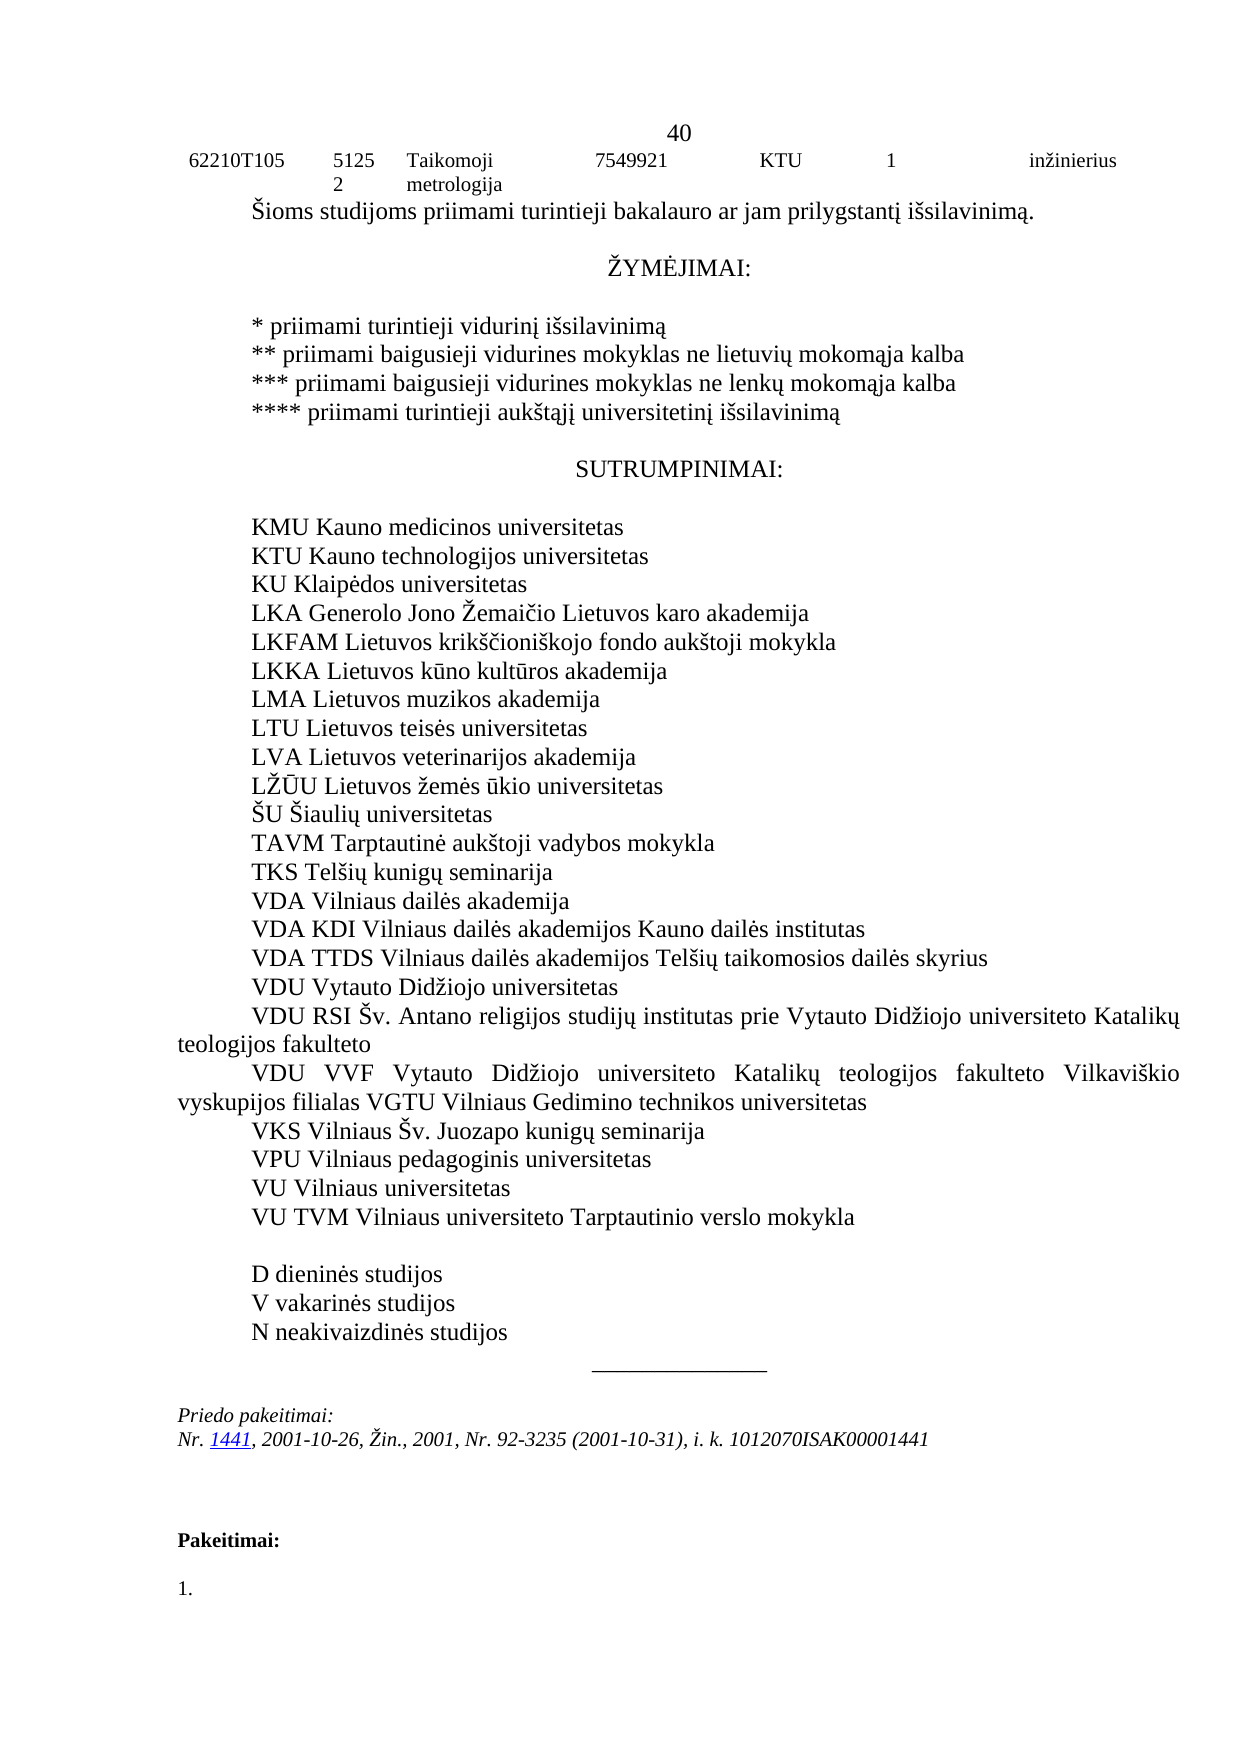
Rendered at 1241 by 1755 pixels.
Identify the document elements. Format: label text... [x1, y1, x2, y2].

table_cell inžinierius [1018, 148, 1181, 196]
text Šioms studijoms priimami turintieji bakalauro ar jam prilygstantį išsilavinimą. [177, 196, 1181, 224]
table_cell 62210T105 [177, 148, 322, 196]
text Pakeitimai: [177, 1528, 1181, 1552]
text LKKA Lietuvos kūno kultūros akademija [177, 656, 1181, 684]
text VDA TTDS Vilniaus dailės akademijos Telšių taikomosios dailės skyrius [177, 943, 1181, 972]
table_cell KTU [748, 148, 874, 196]
text VDA KDI Vilniaus dailės akademijos Kauno dailės institutas [177, 914, 1181, 943]
text LVA Lietuvos veterinarijos akademija [177, 742, 1181, 771]
text VDU VVF Vytauto Didžiojo universiteto Katalikų teologijos fakulteto Vilkaviškio vyskupijos filialas VGTU Vilniaus Gedimino technikos universitetas [177, 1058, 1181, 1116]
text ŠU Šiaulių universitetas [177, 799, 1181, 828]
table_cell 51252 [322, 148, 395, 196]
text LKFAM Lietuvos krikščioniškojo fondo aukštoji mokykla [177, 627, 1181, 656]
text LMA Lietuvos muzikos akademija [177, 684, 1181, 713]
text 1. [177, 1576, 1181, 1600]
text VU TVM Vilniaus universiteto Tarptautinio verslo mokykla [177, 1202, 1181, 1231]
text LKA Generolo Jono Žemaičio Lietuvos karo akademija [177, 598, 1181, 627]
text SUTRUMPINIMAI: [177, 454, 1181, 483]
text Priedo pakeitimai: [177, 1403, 1181, 1427]
text N neakivaizdinės studijos [177, 1317, 1181, 1346]
text LŽŪU Lietuvos žemės ūkio universitetas [177, 771, 1181, 799]
table_cell 7549921 [584, 148, 748, 196]
text TAVM Tarptautinė aukštoji vadybos mokykla [177, 828, 1181, 857]
text VPU Vilniaus pedagoginis universitetas [177, 1144, 1181, 1173]
text *** priimami baigusieji vidurines mokyklas ne lenkų mokomąja kalba [177, 368, 1181, 397]
text VDA Vilniaus dailės akademija [177, 886, 1181, 914]
text VKS Vilniaus Šv. Juozapo kunigų seminarija [177, 1116, 1181, 1144]
text LTU Lietuvos teisės universitetas [177, 713, 1181, 742]
text KMU Kauno medicinos universitetas [177, 512, 1181, 541]
text ŽYMĖJIMAI: [177, 253, 1181, 282]
text * priimami turintieji vidurinį išsilavinimą [177, 311, 1181, 339]
text TKS Telšių kunigų seminarija [177, 857, 1181, 886]
table_cell [963, 148, 1018, 196]
text **** priimami turintieji aukštąjį universitetinį išsilavinimą [177, 397, 1181, 426]
table_cell Taikomoji metrologija [395, 148, 583, 196]
text KTU Kauno technologijos universitetas [177, 541, 1181, 569]
table_cell [927, 148, 963, 196]
text Nr. 1441, 2001-10-26, Žin., 2001, Nr. 92-3235 (2001-10-31), i. k. 1012070ISAK00001441 [177, 1427, 1181, 1451]
text ______________ [177, 1346, 1181, 1374]
text KU Klaipėdos universitetas [177, 569, 1181, 598]
text VDU Vytauto Didžiojo universitetas [177, 972, 1181, 1001]
text D dieninės studijos [177, 1259, 1181, 1288]
text V vakarinės studijos [177, 1288, 1181, 1317]
text ** priimami baigusieji vidurines mokyklas ne lietuvių mokomąja kalba [177, 339, 1181, 368]
text VDU RSI Šv. Antano religijos studijų institutas prie Vytauto Didžiojo universiteto Katalikų teologijos fakulteto [177, 1001, 1181, 1058]
text VU Vilniaus universitetas [177, 1173, 1181, 1202]
table_cell 1 [875, 148, 927, 196]
